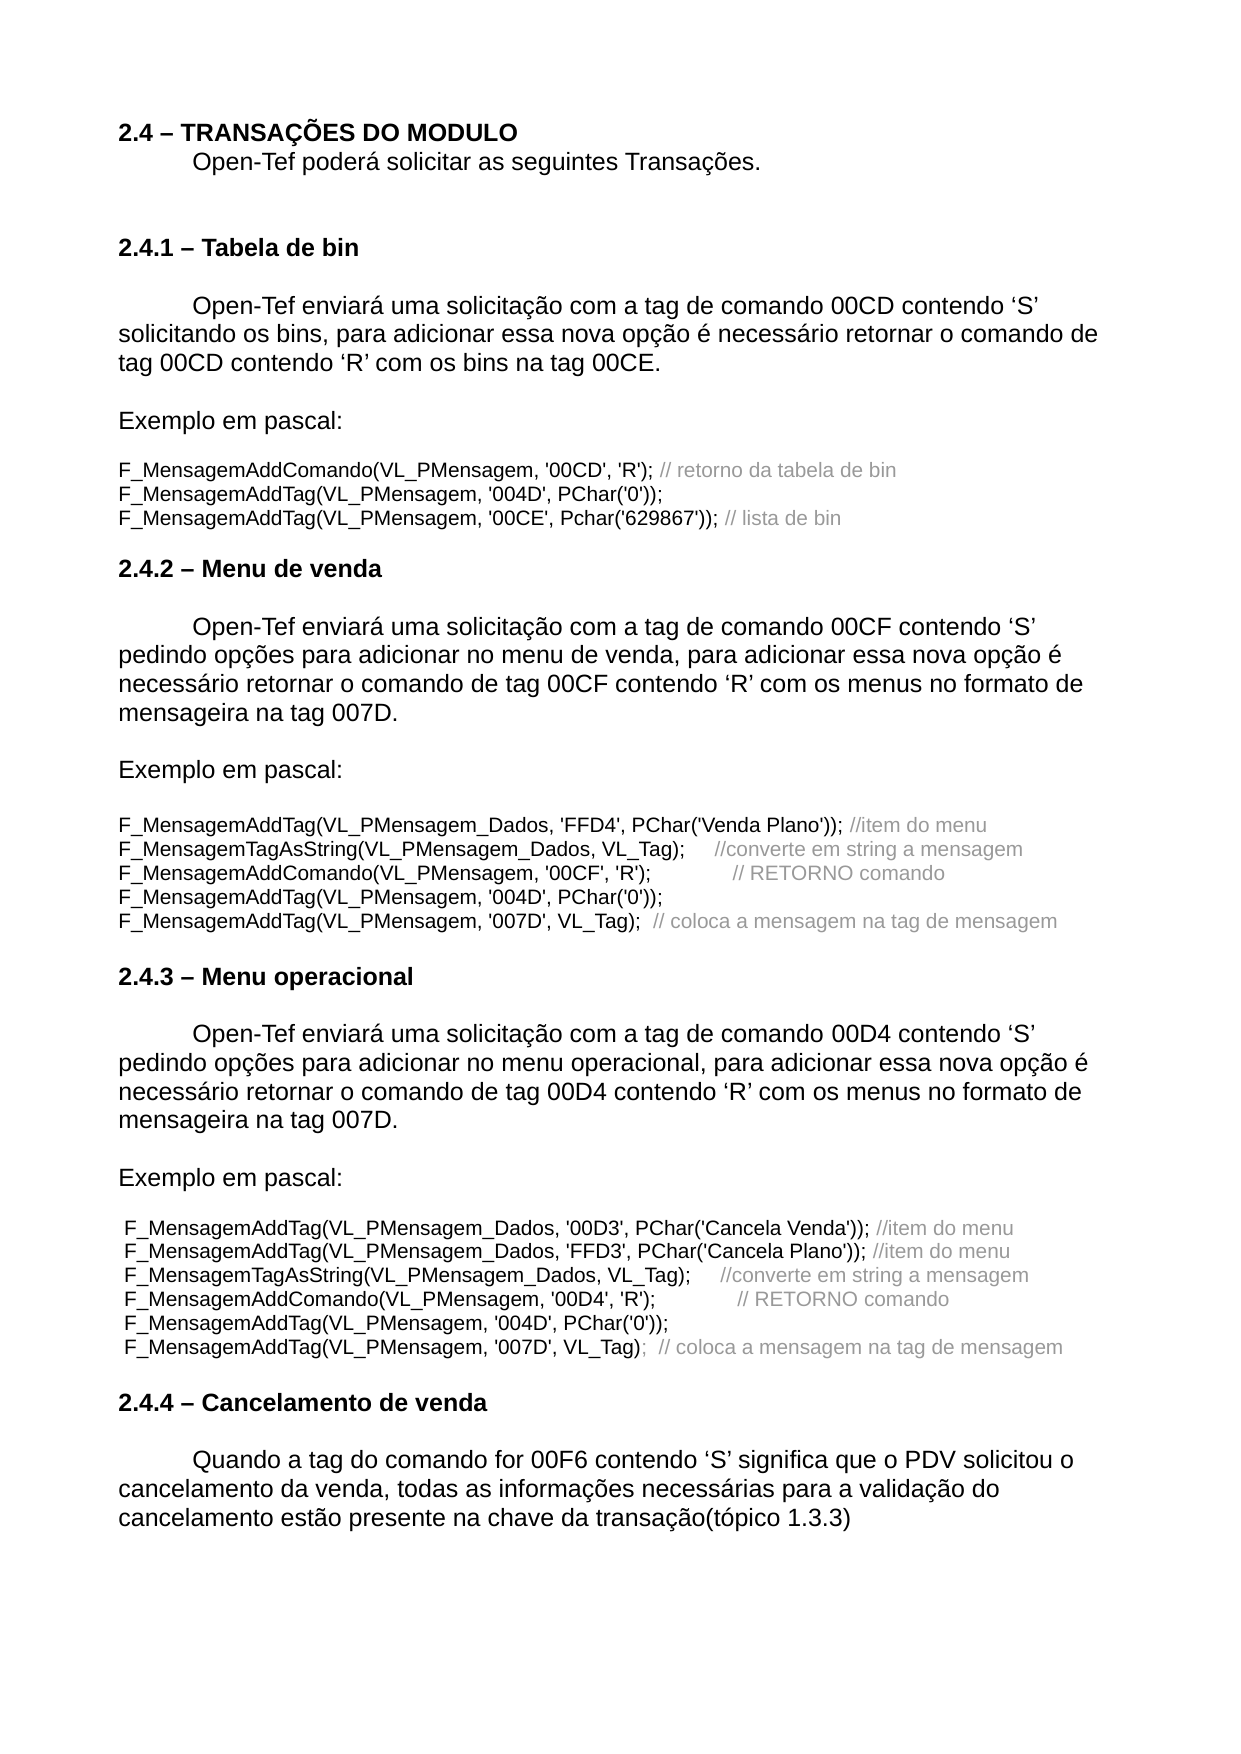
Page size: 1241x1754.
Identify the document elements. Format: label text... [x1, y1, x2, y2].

text 2.4.4 – Cancelamento de venda [118, 1388, 1122, 1417]
text F_MensagemAddTag(VL_PMensagem, '007D', VL_Tag); // coloca a mensagem na tag de mensagem [118, 909, 1122, 933]
text F_MensagemAddComando(VL_PMensagem, '00D4', 'R'); // RETORNO comando [118, 1287, 1122, 1311]
text Quando a tag do comando for 00F6 contendo ‘S’ significa que o PDV solicitou o cancelamento da venda, todas as informações necessárias para a validação do cancelamento estão presente na chave da transação(tópico 1.3.3) [118, 1445, 1122, 1532]
text Exemplo em pascal: [118, 406, 1122, 434]
text F_MensagemAddTag(VL_PMensagem, '00CE', Pchar('629867')); // lista de bin [118, 506, 1122, 530]
text F_MensagemTagAsString(VL_PMensagem_Dados, VL_Tag); //converte em string a mensagem [118, 837, 1122, 861]
text 2.4.2 – Menu de venda [118, 554, 1122, 583]
text Open-Tef enviará uma solicitação com a tag de comando 00CF contendo ‘S’ pedindo opções para adicionar no menu de venda, para adicionar essa nova opção é necessário retornar o comando de tag 00CF contendo ‘R’ com os menus no formato de mensageira na tag 007D. [118, 612, 1122, 727]
text F_MensagemAddTag(VL_PMensagem_Dados, 'FFD3', PChar('Cancela Plano')); //item do menu [118, 1239, 1122, 1263]
text Exemplo em pascal: [118, 755, 1122, 784]
text F_MensagemAddTag(VL_PMensagem_Dados, 'FFD4', PChar('Venda Plano')); //item do menu [118, 813, 1122, 837]
text Open-Tef enviará uma solicitação com a tag de comando 00D4 contendo ‘S’ pedindo opções para adicionar no menu operacional, para adicionar essa nova opção é necessário retornar o comando de tag 00D4 contendo ‘R’ com os menus no formato de mensageira na tag 007D. [118, 1019, 1122, 1134]
text F_MensagemAddComando(VL_PMensagem, '00CD', 'R'); // retorno da tabela de bin [118, 458, 1122, 482]
text F_MensagemAddTag(VL_PMensagem, '004D', PChar('0')); [118, 1311, 1122, 1335]
text 2.4 – TRANSAÇÕES DO MODULO [118, 118, 1122, 147]
text F_MensagemAddTag(VL_PMensagem, '004D', PChar('0')); [118, 885, 1122, 909]
text F_MensagemAddComando(VL_PMensagem, '00CF', 'R'); // RETORNO comando [118, 861, 1122, 885]
text F_MensagemAddTag(VL_PMensagem, '007D', VL_Tag); // coloca a mensagem na tag de mensagem [118, 1335, 1122, 1359]
text Exemplo em pascal: [118, 1163, 1122, 1191]
text F_MensagemAddTag(VL_PMensagem_Dados, '00D3', PChar('Cancela Venda')); //item do menu [118, 1215, 1122, 1239]
text F_MensagemAddTag(VL_PMensagem, '004D', PChar('0')); [118, 482, 1122, 506]
text 2.4.1 – Tabela de bin [118, 233, 1122, 262]
text Open-Tef poderá solicitar as seguintes Transações. [118, 147, 1122, 176]
text F_MensagemTagAsString(VL_PMensagem_Dados, VL_Tag); //converte em string a mensagem [118, 1263, 1122, 1287]
text 2.4.3 – Menu operacional [118, 961, 1122, 990]
text Open-Tef enviará uma solicitação com a tag de comando 00CD contendo ‘S’ solicitando os bins, para adicionar essa nova opção é necessário retornar o comando de tag 00CD contendo ‘R’ com os bins na tag 00CE. [118, 291, 1122, 377]
